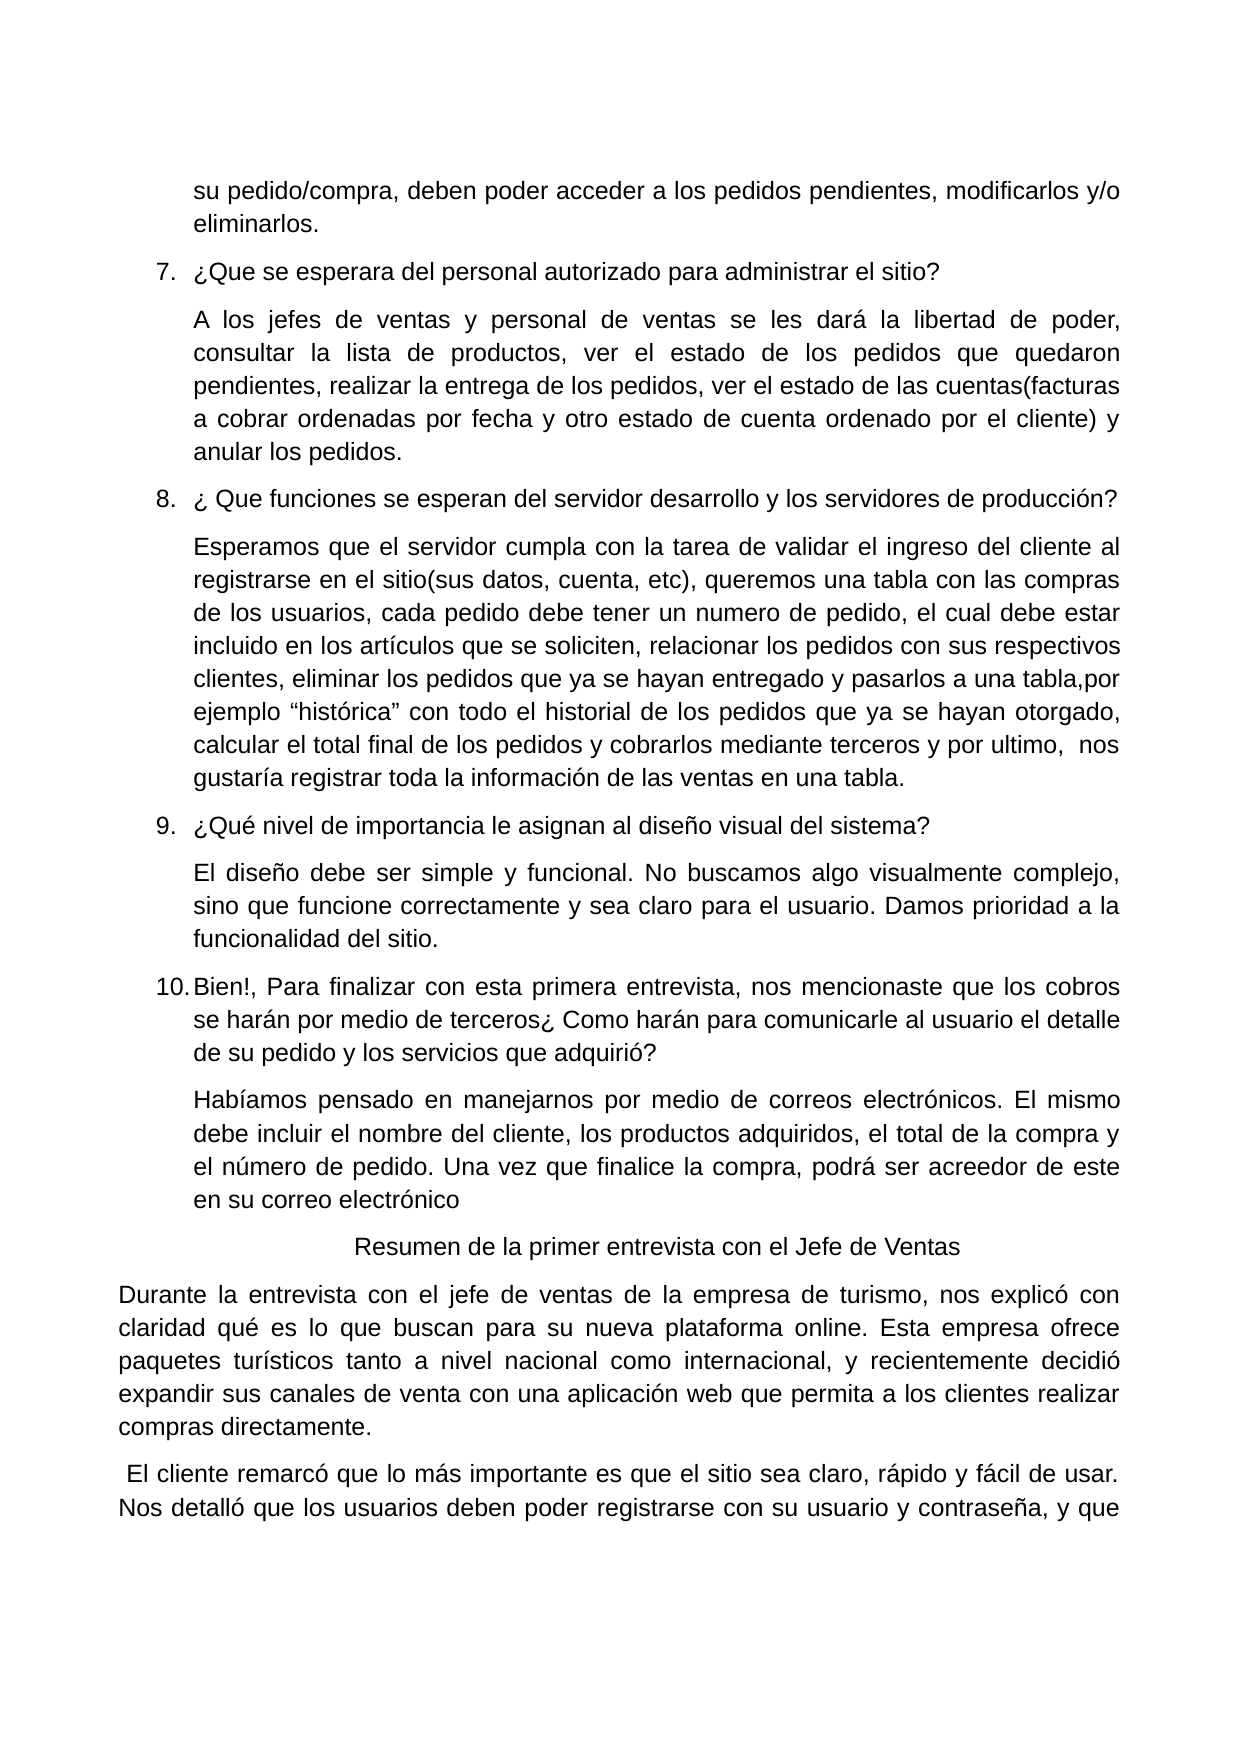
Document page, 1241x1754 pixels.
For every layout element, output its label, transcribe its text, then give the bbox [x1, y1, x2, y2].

text El cliente remarcó que lo más importante es que el sitio sea claro, rápido y fácil de usar. Nos detalló que los usuarios deben poder registrarse con su usuario y contraseña, y que [118, 1459, 1122, 1521]
list su pedido/compra, deben poder acceder a los pedidos pendientes, modificarlos y/o eliminarlos. [156, 176, 1122, 238]
list El diseño debe ser simple y funcional. No buscamos algo visualmente complejo, sino que funcione correctamente y sea claro para el usuario. Damos prioridad a la funcionalidad del sitio. [156, 858, 1122, 953]
list ¿Qué nivel de importancia le asignan al diseño visual del sistema? [156, 811, 1122, 839]
list Bien!, Para finalizar con esta primera entrevista, nos mencionaste que los cobros se harán por medio de terceros¿ Como harán para comunicarle al usuario el detalle de su pedido y los servicios que adquirió? [156, 972, 1122, 1067]
list A los jefes de ventas y personal de ventas se les dará la libertad de poder, consultar la lista de productos, ver el estado de los pedidos que quedaron pendientes, realizar la entrega de los pedidos, ver el estado de las cuentas(facturas a cobrar ordenadas por fecha y otro estado de cuenta ordenado por el cliente) y anular los pedidos. [156, 304, 1122, 465]
list Habíamos pensado en manejarnos por medio de correos electrónicos. El mismo debe incluir el nombre del cliente, los productos adquiridos, el total de la compra y el número de pedido. Una vez que finalice la compra, podrá ser acreedor de este en su correo electrónico [156, 1086, 1122, 1213]
list Esperamos que el servidor cumpla con la tarea de validar el ingreso del cliente al registrarse en el sitio(sus datos, cuenta, etc), queremos una tabla con las compras de los usuarios, cada pedido debe tener un numero de pedido, el cual debe estar incluido en los artículos que se soliciten, relacionar los pedidos con sus respectivos clientes, eliminar los pedidos que ya se hayan entregado y pasarlos a una tabla,por ejemplo “histórica” con todo el historial de los pedidos que ya se hayan otorgado, calcular el total final de los pedidos y cobrarlos mediante terceros y por ultimo, nos gustaría registrar toda la información de las ventas en una tabla. [156, 532, 1122, 792]
list ¿Que se esperara del personal autorizado para administrar el sitio? [156, 257, 1122, 286]
list Resumen de la primer entrevista con el Jefe de Ventas [156, 1232, 1122, 1261]
list ¿ Que funciones se esperan del servidor desarrollo y los servidores de producción? [156, 484, 1122, 513]
text Durante la entrevista con el jefe de ventas de la empresa de turismo, nos explicó con claridad qué es lo que buscan para su nueva plataforma online. Esta empresa ofrece paquetes turísticos tanto a nivel nacional como internacional, y recientemente decidió expandir sus canales de venta con una aplicación web que permita a los clientes realizar compras directamente. [118, 1280, 1122, 1441]
